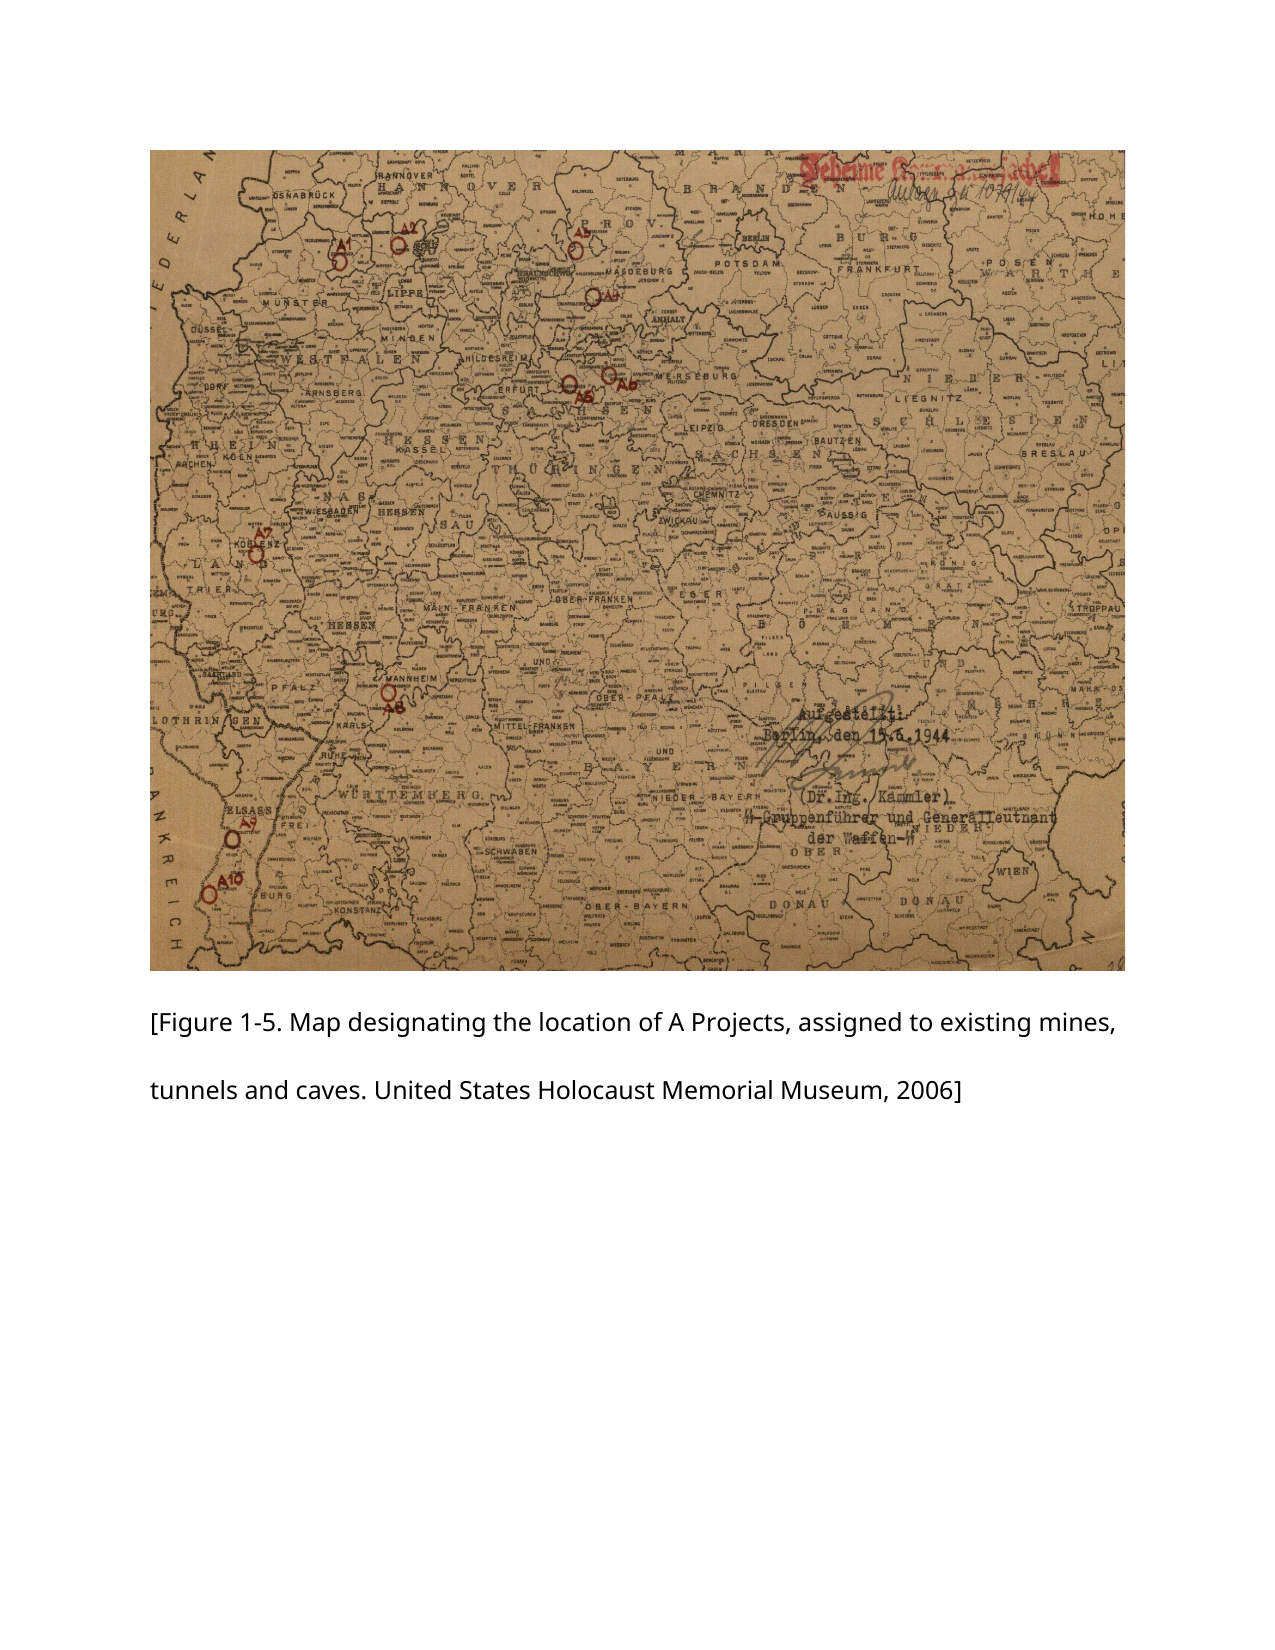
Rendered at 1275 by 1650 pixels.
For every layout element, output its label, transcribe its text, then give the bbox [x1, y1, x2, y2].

text [Figure 1-5. Map designating the location of A Projects, assigned to existing mines, tunnels and caves. United States Holocaust Memorial Museum, 2006] [150, 1005, 1125, 1107]
picture [150, 150, 1125, 971]
